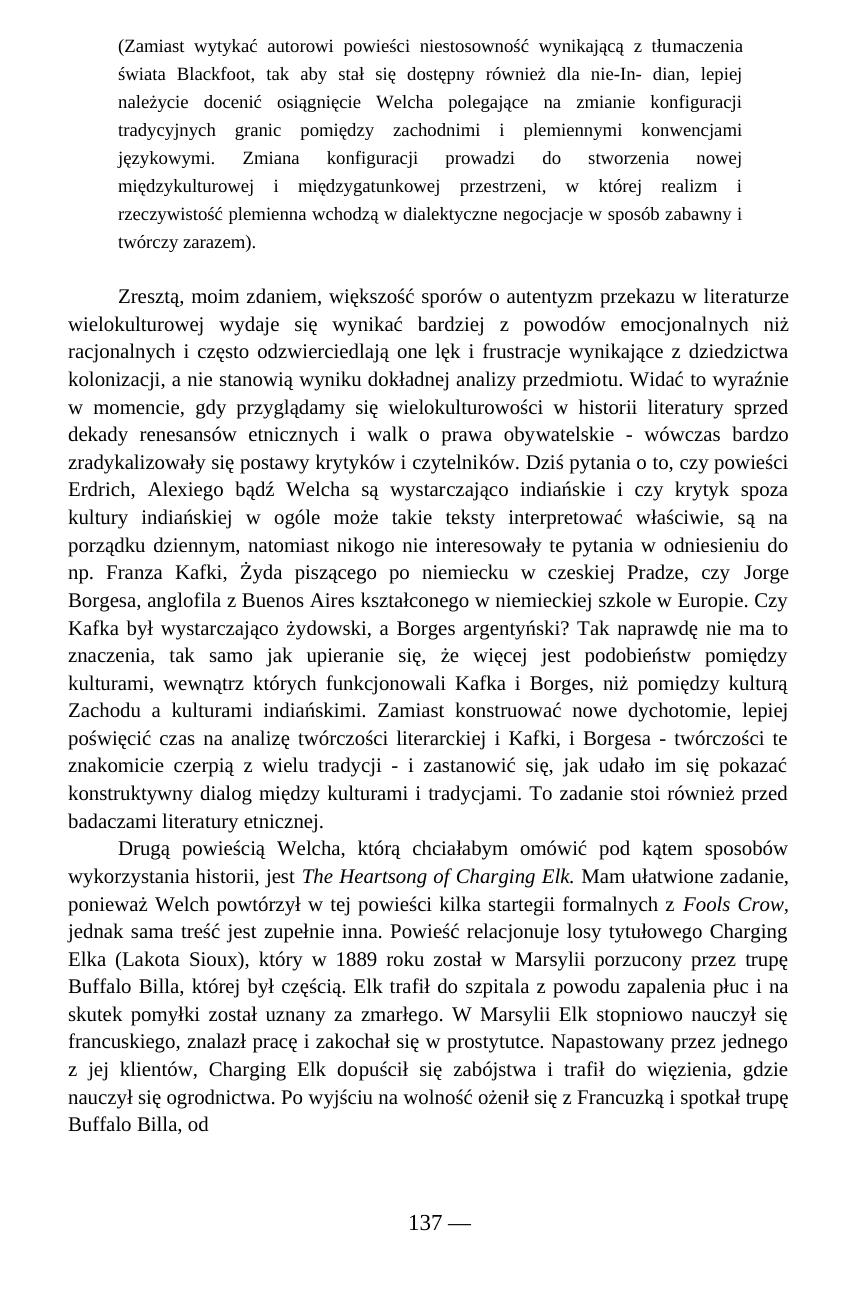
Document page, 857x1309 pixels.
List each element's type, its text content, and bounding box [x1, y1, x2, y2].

text (Zamiast wytykać autorowi powieści niestosowność wynikającą z tłu­maczenia świata Blackfoot, tak aby stał się dostępny również dla nie-In- dian, lepiej należycie docenić osiągnięcie Welcha polegające na zmianie konfiguracji tradycyjnych granic pomiędzy zachodnimi i plemiennymi konwencjami językowymi. Zmiana konfiguracji prowadzi do stworzenia nowej międzykulturowej i międzygatunkowej przestrzeni, w której realizm i rzeczywistość plemienna wchodzą w dialektyczne negocjacje w sposób zabawny i twórczy zarazem). [118, 35, 743, 253]
text Drugą powieścią Welcha, którą chciałabym omówić pod kątem sposobów wykorzystania historii, jest The Heartsong of Charging Elk. Mam ułatwione za­danie, ponieważ Welch powtórzył w tej powieści kilka startegii formalnych z Fools Crow, jednak sama treść jest zupełnie inna. Powieść relacjonuje losy tytułowego Charging Elka (Lakota Sioux), który w 1889 roku został w Marsylii porzucony przez trupę Buffalo Billa, której był częścią. Elk trafił do szpita­la z powodu zapalenia płuc i na skutek pomyłki został uznany za zmarłego. W Marsylii Elk stopniowo nauczył się francuskiego, znalazł pracę i zakochał się w prostytutce. Napastowany przez jednego z jej klientów, Charging Elk do­puścił się zabójstwa i trafił do więzienia, gdzie nauczył się ogrodnictwa. Po wyjściu na wolność ożenił się z Francuzką i spotkał trupę Buffalo Billa, od [68, 836, 789, 1136]
text Zresztą, moim zdaniem, większość sporów o autentyzm przekazu w lite­raturze wielokulturowej wydaje się wynikać bardziej z powodów emocjonal­nych niż racjonalnych i często odzwierciedlają one lęk i frustracje wynikające z dziedzictwa kolonizacji, a nie stanowią wyniku dokładnej analizy przedmio­tu. Widać to wyraźnie w momencie, gdy przyglądamy się wielokulturowości w historii literatury sprzed dekady renesansów etnicznych i walk o prawa oby­watelskie - wówczas bardzo zradykalizowały się postawy krytyków i czytelni­ków. Dziś pytania o to, czy powieści Erdrich, Alexiego bądź Welcha są wystar­czająco indiańskie i czy krytyk spoza kultury indiańskiej w ogóle może takie teksty interpretować właściwie, są na porządku dziennym, natomiast nikogo nie interesowały te pytania w odniesieniu do np. Franza Kafki, Żyda piszącego po niemiecku w czeskiej Pradze, czy Jorge Borgesa, anglofila z Buenos Aires kształconego w niemieckiej szkole w Europie. Czy Kafka był wystarczająco ży­dowski, a Borges argentyński? Tak naprawdę nie ma to znaczenia, tak samo jak upieranie się, że więcej jest podobieństw pomiędzy kulturami, wewnątrz których funkcjonowali Kafka i Borges, niż pomiędzy kulturą Zachodu a kul­turami indiańskimi. Zamiast konstruować nowe dychotomie, lepiej poświęcić czas na analizę twórczości literarckiej i Kafki, i Borgesa - twórczości te zna­komicie czerpią z wielu tradycji - i zastanowić się, jak udało im się pokazać konstruktywny dialog między kulturami i tradycjami. To zadanie stoi również przed badaczami literatury etnicznej. [68, 284, 789, 833]
text 137 — [408, 1209, 482, 1235]
